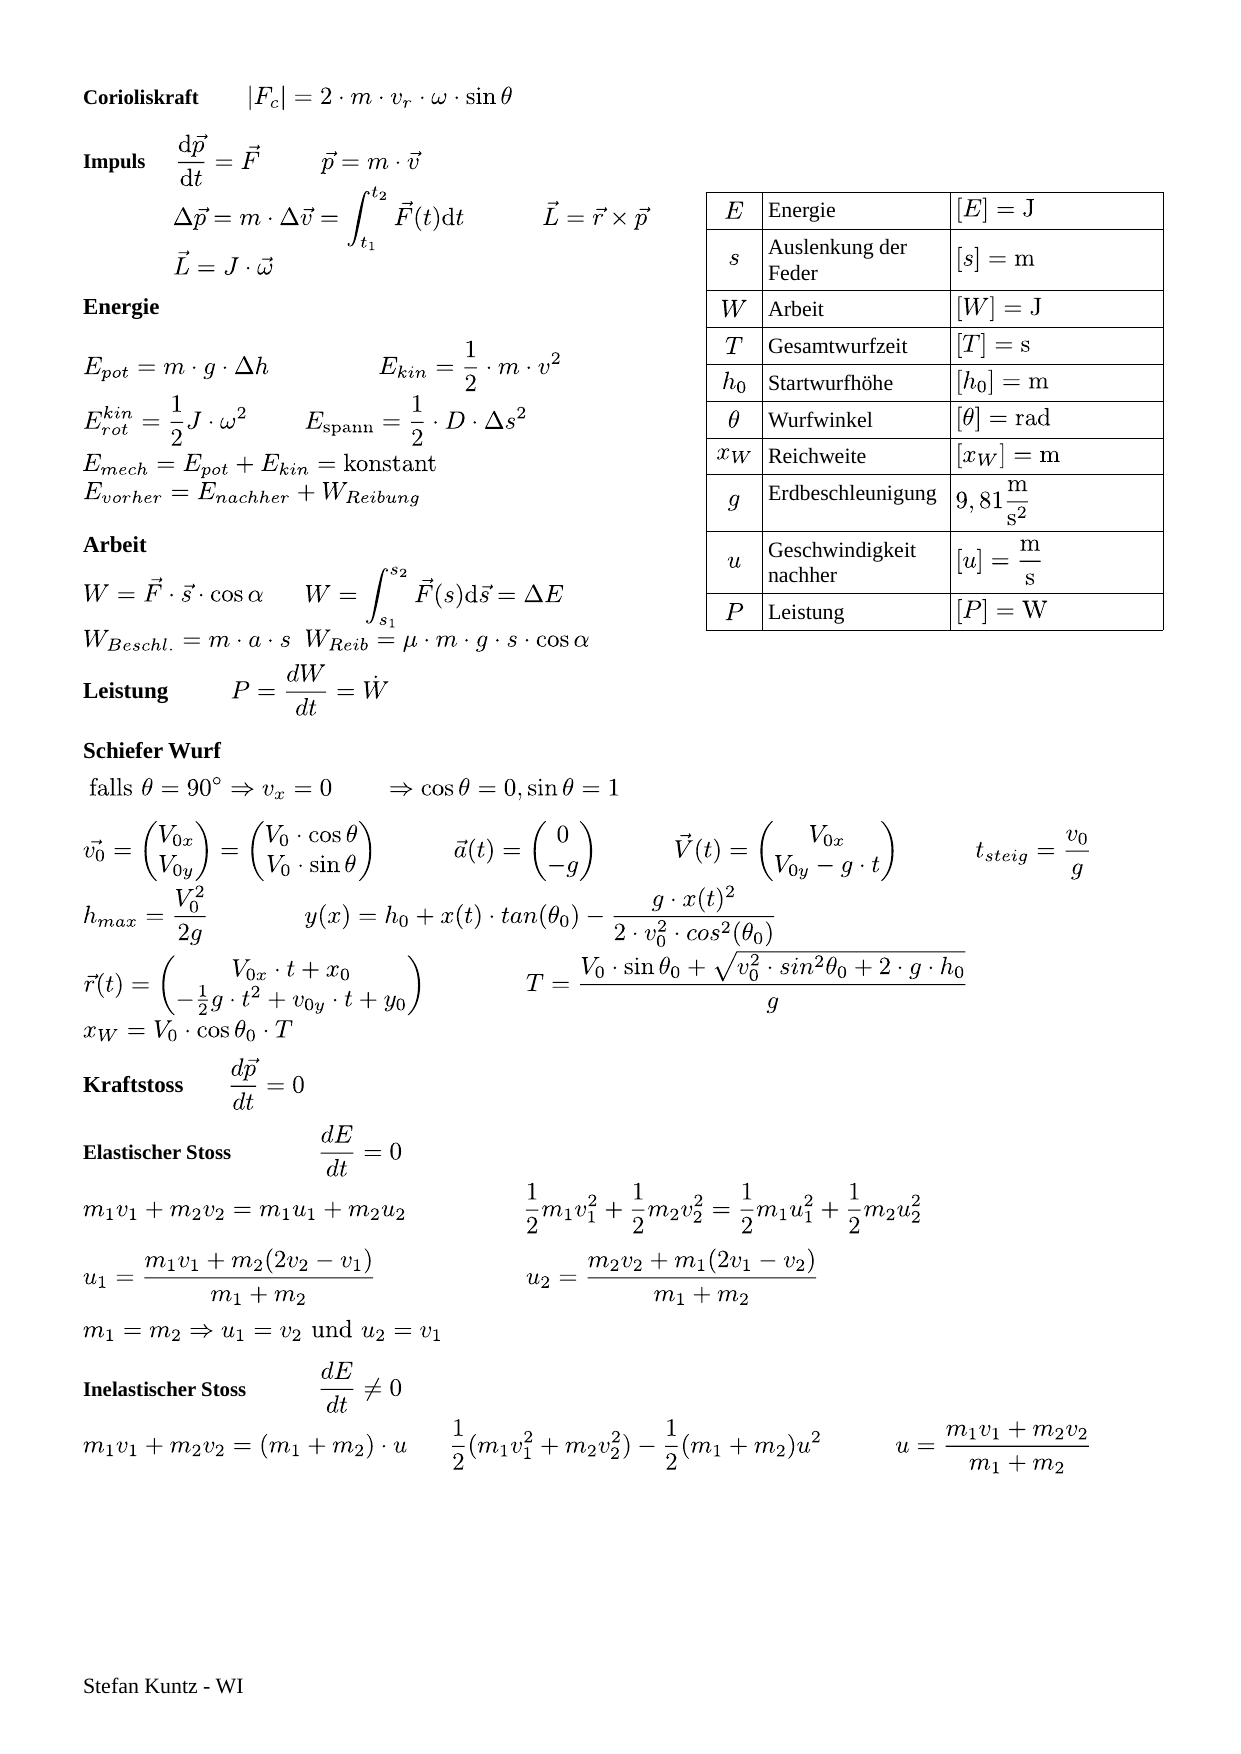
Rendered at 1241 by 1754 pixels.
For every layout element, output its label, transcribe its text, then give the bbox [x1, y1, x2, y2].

table_cell [951, 475, 1163, 531]
table_cell [707, 439, 762, 474]
subtitle [305, 1058, 1161, 1110]
table_cell Auslenkung der Feder [763, 230, 950, 290]
subtitle Elastischer Stoss [83, 1125, 320, 1177]
table_cell [707, 365, 762, 401]
table_cell [951, 365, 1163, 401]
table_cell [707, 291, 762, 327]
table_cell [951, 230, 1163, 290]
table_cell [707, 230, 762, 290]
table_cell [951, 439, 1163, 474]
subtitle [390, 664, 1161, 716]
table_header Energie [763, 193, 950, 228]
subtitle [402, 1125, 1161, 1177]
subtitle Energie [83, 293, 706, 319]
subtitle Kraftstoss [83, 1058, 230, 1110]
table_cell [707, 532, 762, 593]
table_cell [707, 328, 762, 364]
table_cell Wurfwinkel [763, 402, 950, 437]
table_header [707, 193, 762, 228]
table_cell Geschwindigkeit nachher [763, 532, 950, 593]
table_cell [951, 594, 1163, 630]
table_cell Leistung [763, 594, 950, 630]
table_cell [707, 402, 762, 437]
table_cell [951, 402, 1163, 437]
subtitle [402, 1361, 1161, 1413]
table_cell Erdbeschleunigung [763, 475, 950, 531]
table_cell [707, 475, 762, 531]
table_cell [951, 532, 1163, 593]
table_cell Reichweite [763, 439, 950, 474]
table_cell [707, 594, 762, 630]
subtitle Schiefer Wurf [83, 737, 1161, 763]
table_cell Startwurfhöhe [763, 365, 950, 401]
table_cell [951, 291, 1163, 327]
table_cell [951, 328, 1163, 364]
subtitle Inelastischer Stoss [83, 1361, 320, 1413]
table_cell Gesamtwurfzeit [763, 328, 950, 364]
subtitle [706, 631, 1163, 659]
table_cell Arbeit [763, 291, 950, 327]
subtitle Corioliskraft [83, 84, 1161, 110]
subtitle Leistung [83, 664, 230, 716]
table_header [951, 193, 1163, 228]
subtitle Impuls [83, 122, 1161, 275]
subtitle Arbeit [83, 531, 706, 558]
